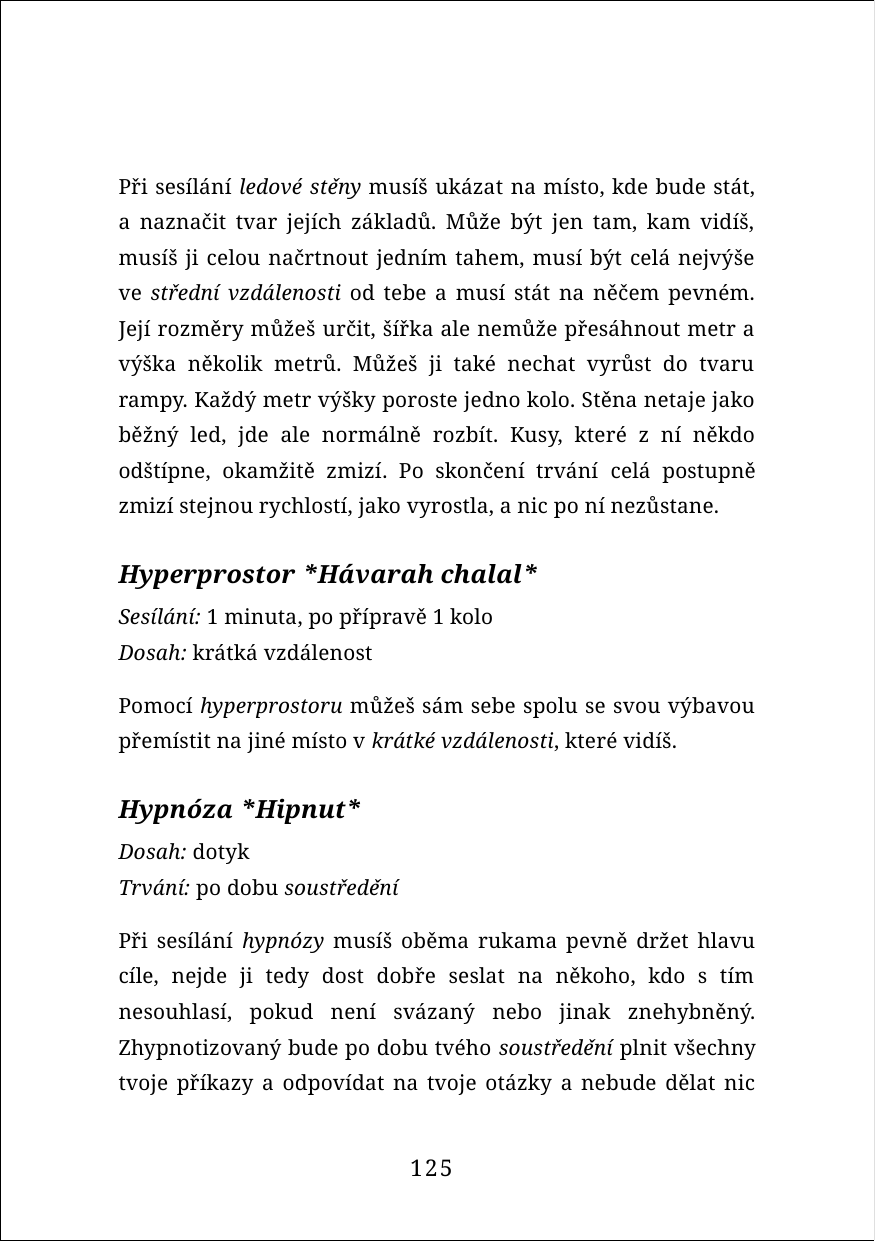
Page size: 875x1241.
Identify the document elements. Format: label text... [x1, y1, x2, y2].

text Pomocí hyperprostoru můžeš sám sebe spolu se svou výbavou přemístit na jiné místo v krátké vzdálenosti, které vidíš. [118, 691, 756, 755]
text Při sesílání ledové stěny musíš ukázat na místo, kde bude stát, a naznačit tvar jejích základů. Může být jen tam, kam vidíš, musíš ji celou načrtnout jedním tahem, musí být celá nejvýše ve střední vzdálenosti od tebe a musí stát na něčem pevném. Její rozměry můžeš určit, šířka ale nemůže přesáhnout metr a výška několik metrů. Můžeš ji také nechat vyrůst do tvaru rampy. Každý metr výšky poroste jedno kolo. Stěna netaje jako běžný led, jde ale normálně rozbít. Kusy, které z ní někdo odštípne, okamžitě zmizí. Po skončení trvání celá postupně zmizí stejnou rychlostí, jako vyrostla, a nic po ní nezůstane. [118, 172, 756, 520]
subtitle Hyperprostor *Hávarah chalal* [118, 556, 756, 591]
text Při sesílání hypnózy musíš oběma rukama pevně držet hlavu cíle, nejde ji tedy dost dobře seslat na někoho, kdo s tím nesouhlasí, pokud není svázaný nebo jinak znehybněný. Zhypnotizovaný bude po dobu tvého soustředění plnit všechny tvoje příkazy a odpovídat na tvoje otázky a nebude dělat nic [118, 926, 756, 1097]
text Sesílání: 1 minuta, po přípravě 1 kolo Dosah: krátká vzdálenost [118, 602, 756, 666]
text Dosah: dotyk Trvání: po dobu soustředění [118, 837, 756, 901]
subtitle Hypnóza *Hipnut* [118, 792, 756, 826]
